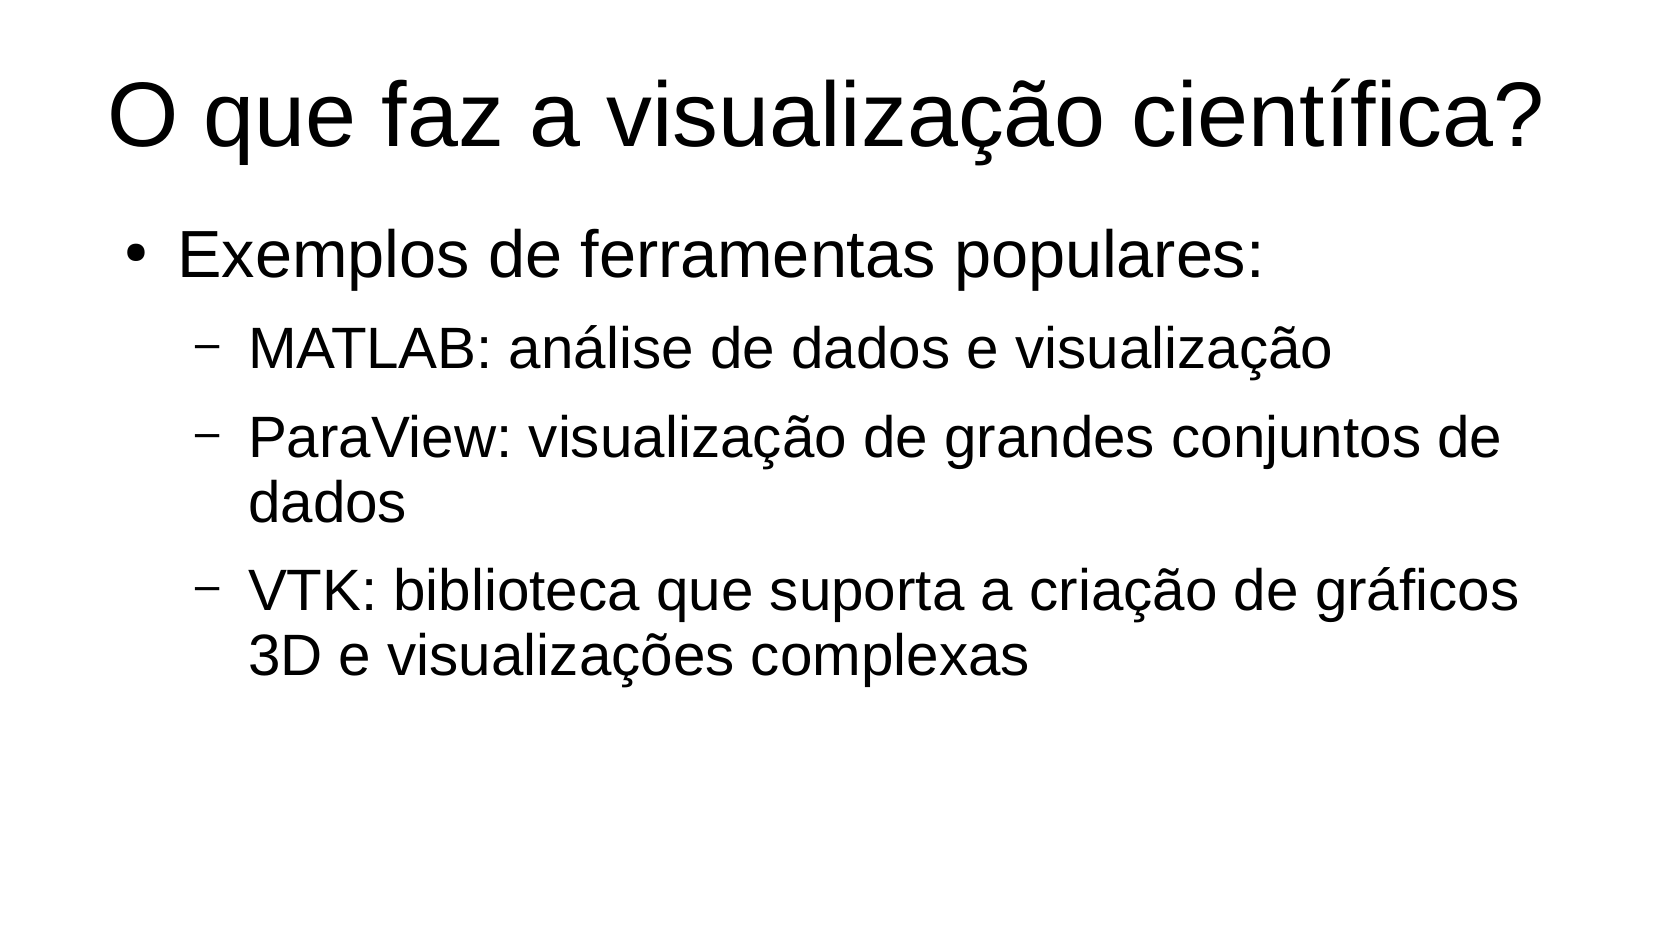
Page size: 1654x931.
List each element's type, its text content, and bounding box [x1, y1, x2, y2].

title O que faz a visualização científica? [82, 12, 1571, 218]
list Exemplos de ferramentas populares: MATLAB: análise de dados e visualização ParaView: visualização de grandes conjuntos de dados VTK: biblioteca que suporta a criação de gráficos 3D e visualizações complexas [106, 217, 1595, 757]
